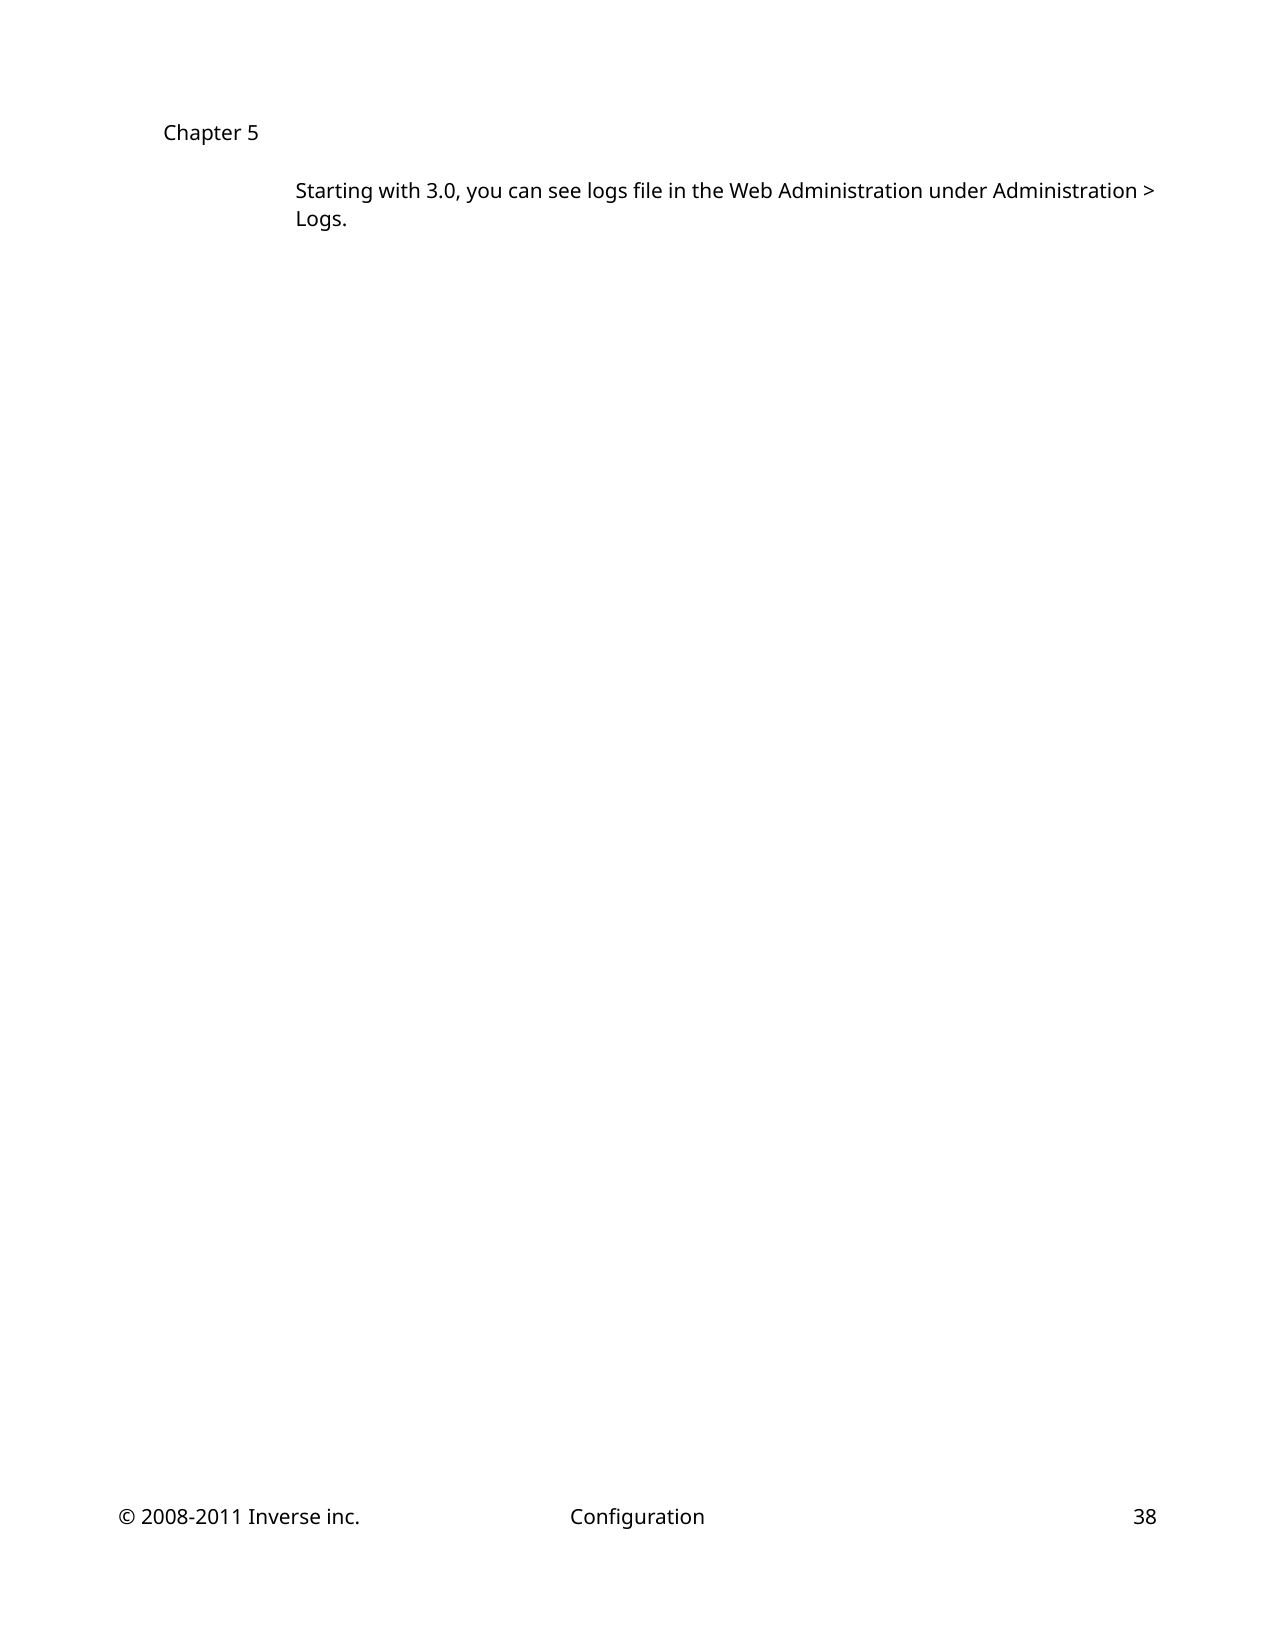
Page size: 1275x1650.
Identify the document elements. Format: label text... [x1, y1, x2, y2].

text Starting with 3.0, you can see logs file in the Web Administration under Administration > Logs. [295, 176, 1157, 233]
